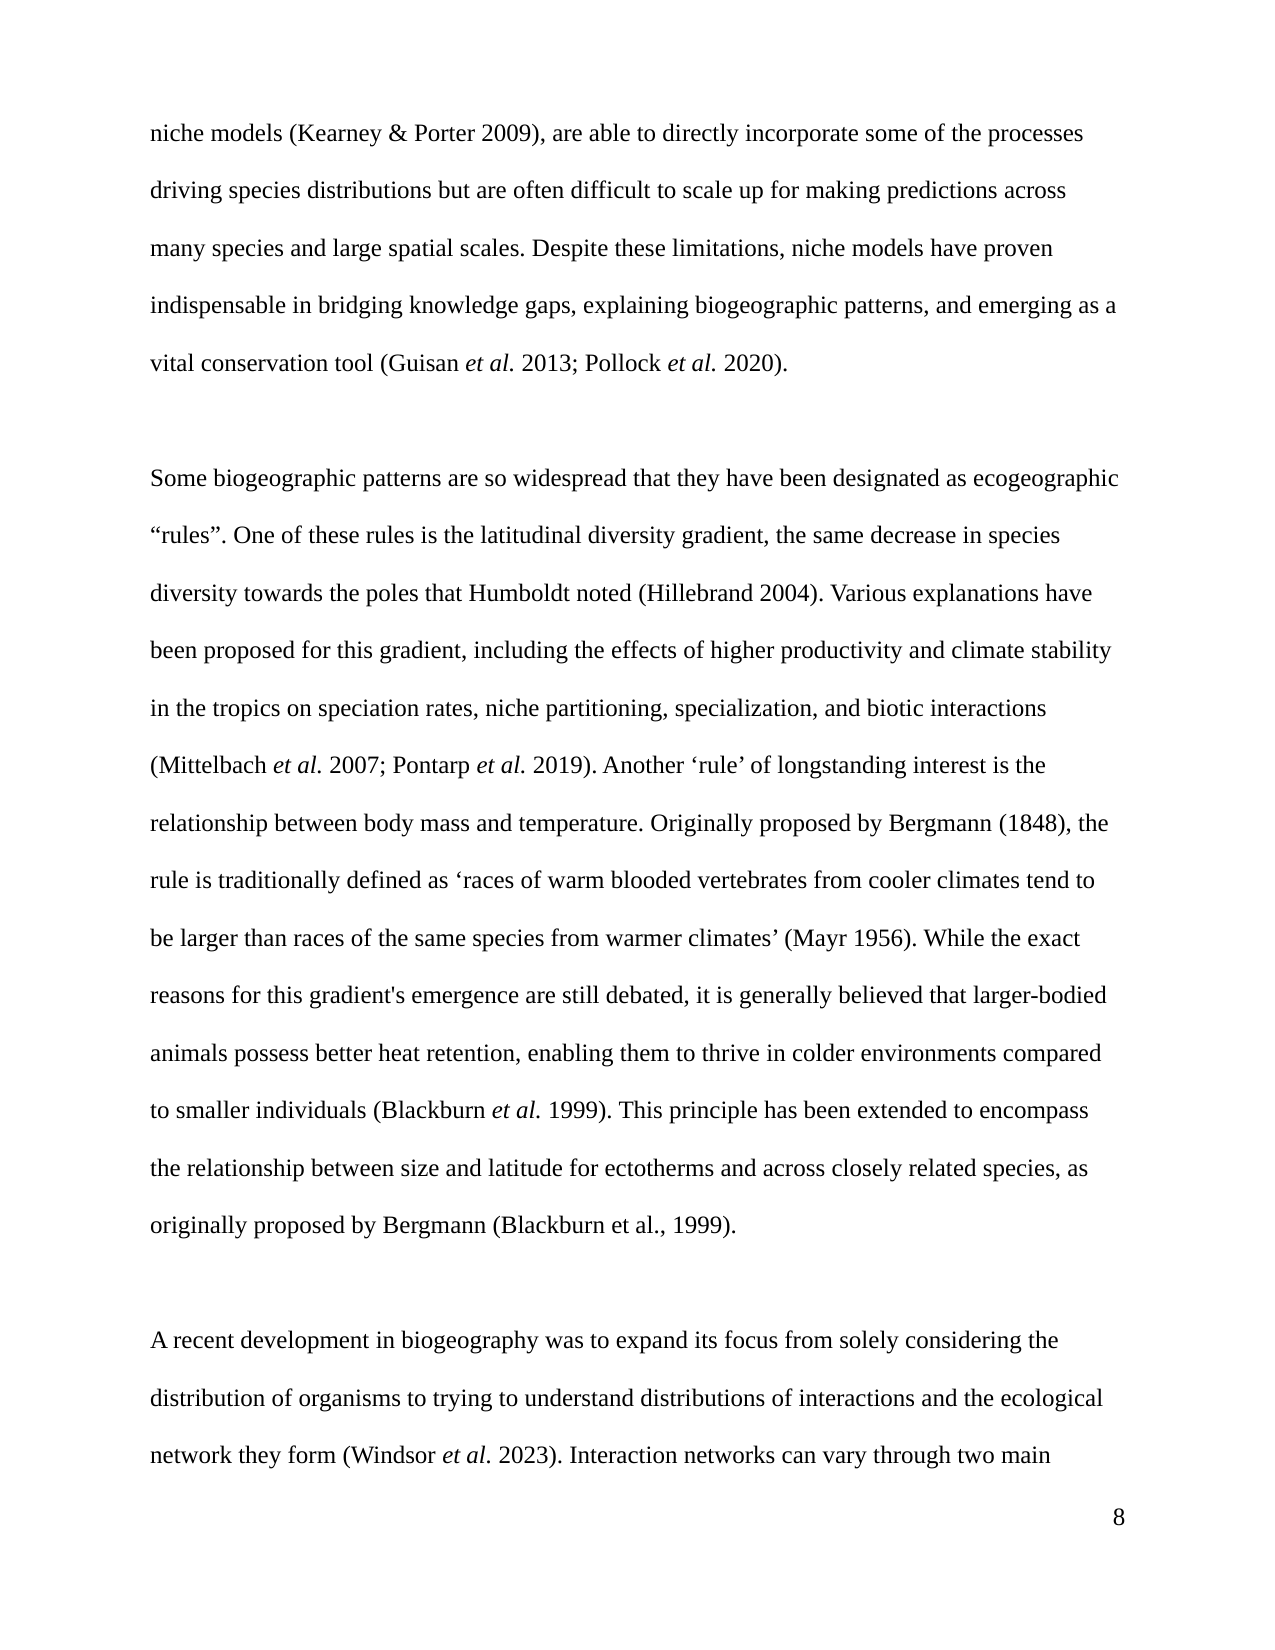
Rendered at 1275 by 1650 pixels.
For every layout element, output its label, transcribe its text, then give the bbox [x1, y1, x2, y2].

text Some biogeographic patterns are so widespread that they have been designated as ecogeographic “rules”. One of these rules is the latitudinal diversity gradient, the same decrease in species diversity towards the poles that Humboldt noted (Hillebrand 2004). Various explanations have been proposed for this gradient, including the effects of higher productivity and climate stability in the tropics on speciation rates, niche partitioning, specialization, and biotic interactions (Mittelbach et al. 2007; Pontarp et al. 2019). Another ‘rule’ of longstanding interest is the relationship between body mass and temperature. Originally proposed by Bergmann (1848), the rule is traditionally defined as ‘races of warm blooded vertebrates from cooler climates tend to be larger than races of the same species from warmer climates’ (Mayr 1956). While the exact reasons for this gradient's emergence are still debated, it is generally believed that larger-bodied animals possess better heat retention, enabling them to thrive in colder environments compared to smaller individuals (Blackburn et al. 1999). This principle has been extended to encompass the relationship between size and latitude for ectotherms and across closely related species, as originally proposed by Bergmann (Blackburn et al., 1999). [150, 463, 1125, 1239]
text A recent development in biogeography was to expand its focus from solely considering the distribution of organisms to trying to understand distributions of interactions and the ecological network they form (Windsor et al. 2023). Interaction networks can vary through two main [150, 1326, 1125, 1469]
text niche models (Kearney & Porter 2009), are able to directly incorporate some of the processes driving species distributions but are often difficult to scale up for making predictions across many species and large spatial scales. Despite these limitations, niche models have proven indispensable in bridging knowledge gaps, explaining biogeographic patterns, and emerging as a vital conservation tool (Guisan et al. 2013; Pollock et al. 2020). [150, 118, 1125, 377]
